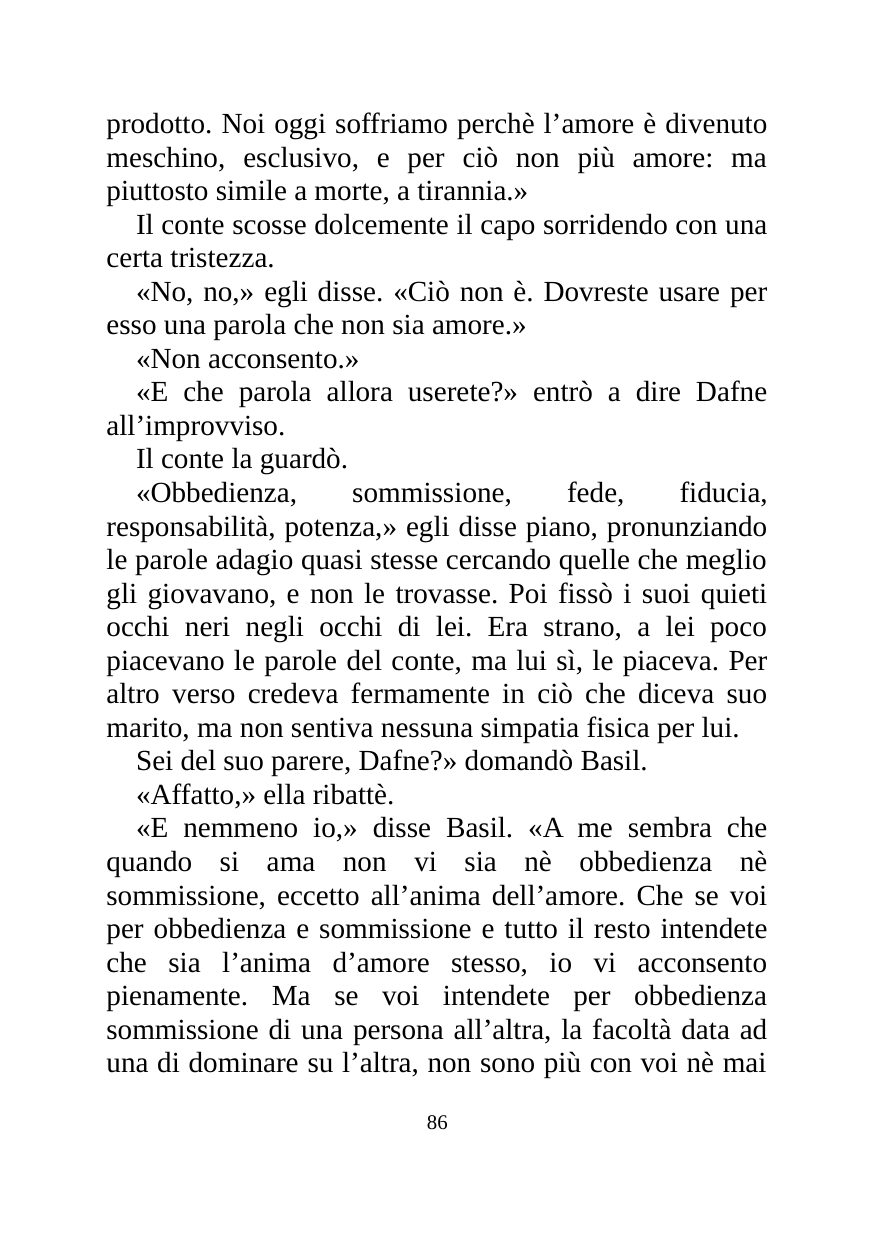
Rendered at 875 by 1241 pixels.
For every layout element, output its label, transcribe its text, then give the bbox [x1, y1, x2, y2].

text «E nemmeno io,» disse Basil. «A me sembra che quando si ama non vi sia nè obbedienza nè sommissione, eccetto all’anima dell’amore. Che se voi per obbedienza e sommissione e tutto il resto intendete che sia l’anima d’amore stesso, io vi acconsento pienamente. Ma se voi intendete per obbedienza sommissione di una persona all’altra, la facoltà data ad una di dominare su l’altra, non sono più con voi nè mai [106, 811, 768, 1079]
text «No, no,» egli disse. «Ciò non è. Dovreste usare per esso una parola che non sia amore.» [106, 274, 768, 341]
text «Obbedienza, sommissione, fede, fiducia, responsabilità, potenza,» egli disse piano, pronunziando le parole adagio quasi stesse cercando quelle che meglio gli giovavano, e non le trovasse. Poi fissò i suoi quieti occhi neri negli occhi di lei. Era strano, a lei poco piacevano le parole del conte, ma lui sì, le piaceva. Per altro verso credeva fermamente in ciò che diceva suo marito, ma non sentiva nessuna simpatia fisica per lui. [106, 475, 768, 743]
text Il conte la guardò. [106, 442, 768, 475]
text «Affatto,» ella ribattè. [106, 777, 768, 811]
text prodotto. Noi oggi soffriamo perchè l’amore è divenuto meschino, esclusivo, e per ciò non più amore: ma piuttosto simile a morte, a tirannia.» [106, 106, 768, 207]
text Sei del suo parere, Dafne?» domandò Basil. [106, 743, 768, 777]
text «Non acconsento.» [106, 341, 768, 374]
text Il conte scosse dolcemente il capo sorridendo con una certa tristezza. [106, 207, 768, 274]
text «E che parola allora userete?» entrò a dire Dafne all’improvviso. [106, 374, 768, 442]
